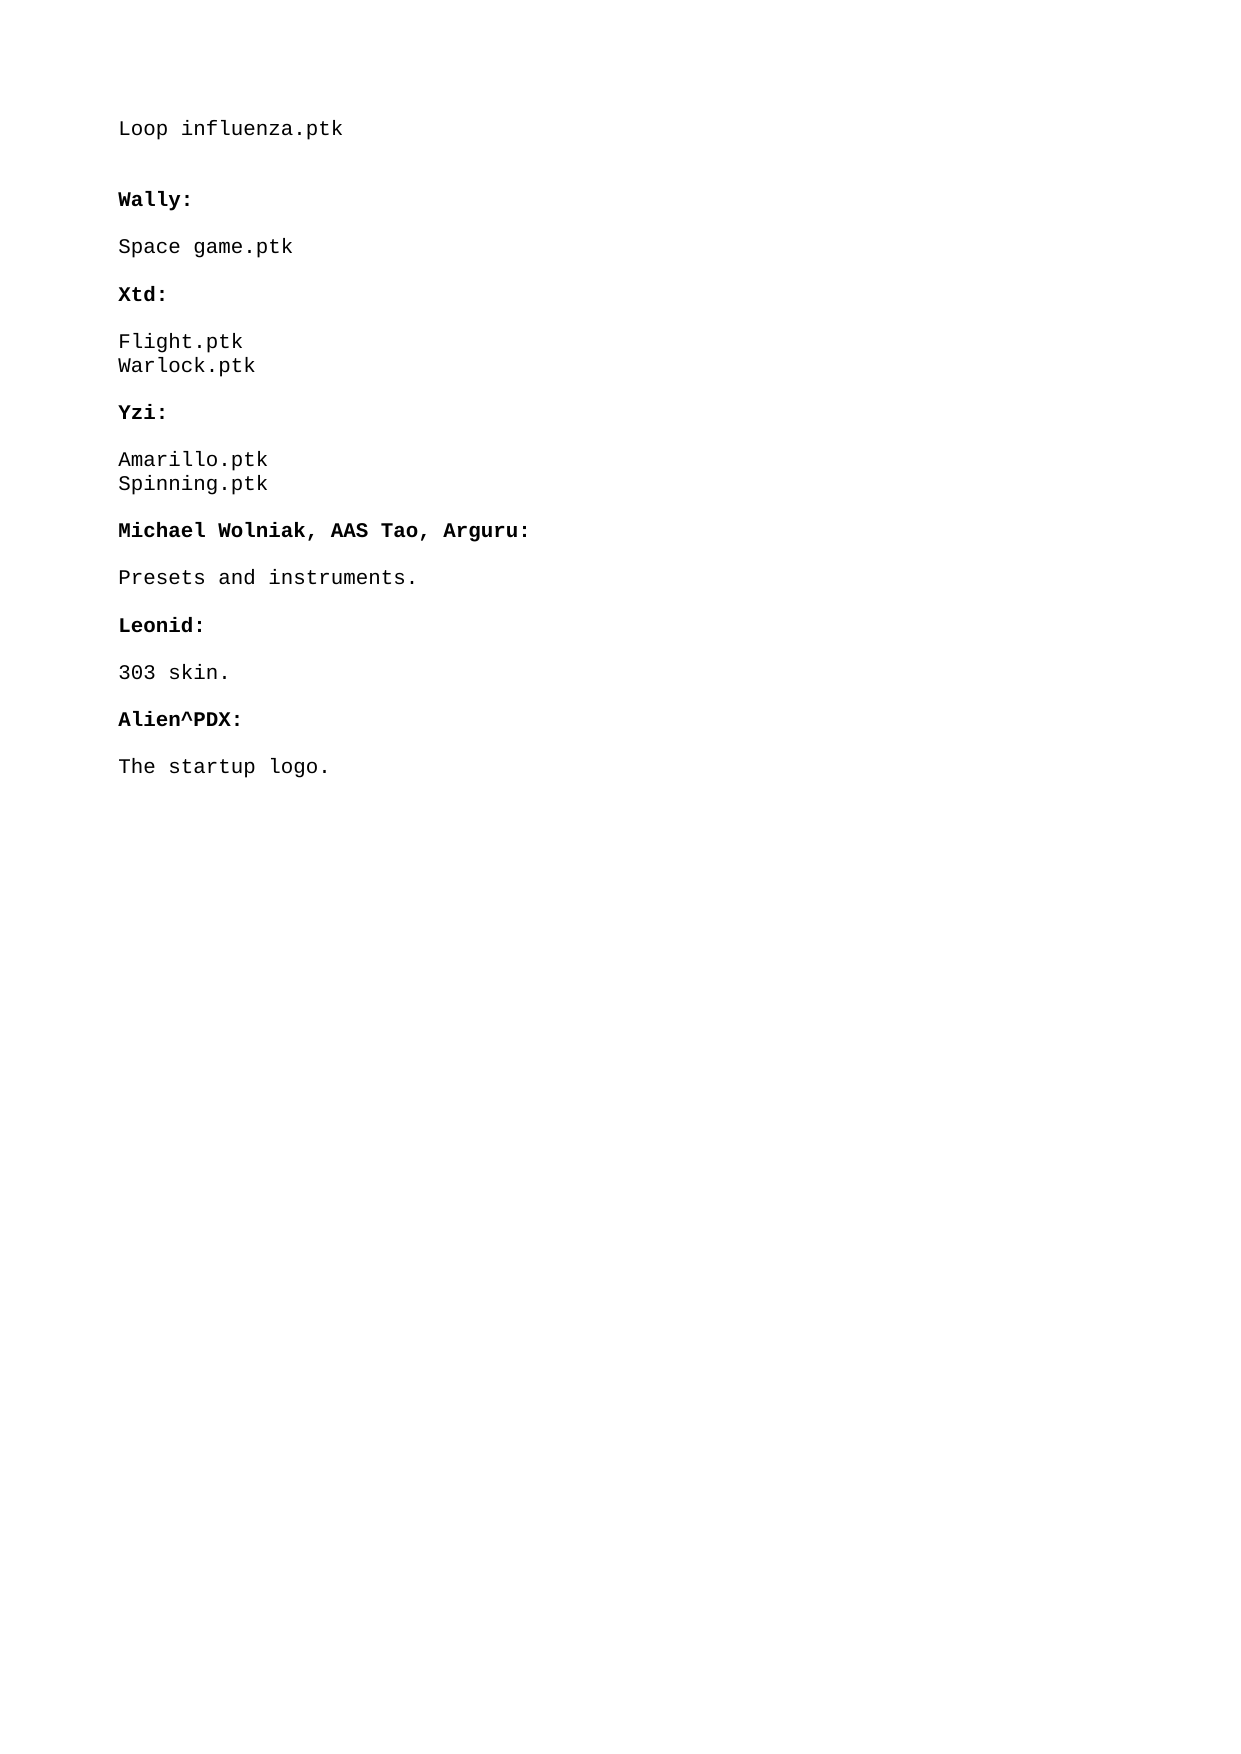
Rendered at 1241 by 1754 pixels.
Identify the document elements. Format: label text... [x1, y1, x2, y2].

text Loop influenza.ptk [118, 118, 1122, 142]
text Wally: [118, 189, 1122, 213]
text Warlock.ptk [118, 354, 1122, 378]
text Flight.ptk [118, 331, 1122, 354]
text 303 skin. [118, 662, 1122, 686]
text Presets and instruments. [118, 567, 1122, 591]
text Amarillo.ptk [118, 449, 1122, 473]
text Yzi: [118, 402, 1122, 426]
text Space game.ptk [118, 236, 1122, 260]
text Alien^PDX: [118, 709, 1122, 733]
text Michael Wolniak, AAS Tao, Arguru: [118, 520, 1122, 544]
text Leonid: [118, 615, 1122, 638]
text The startup logo. [118, 757, 1122, 780]
text Spinning.ptk [118, 473, 1122, 496]
text Xtd: [118, 284, 1122, 307]
